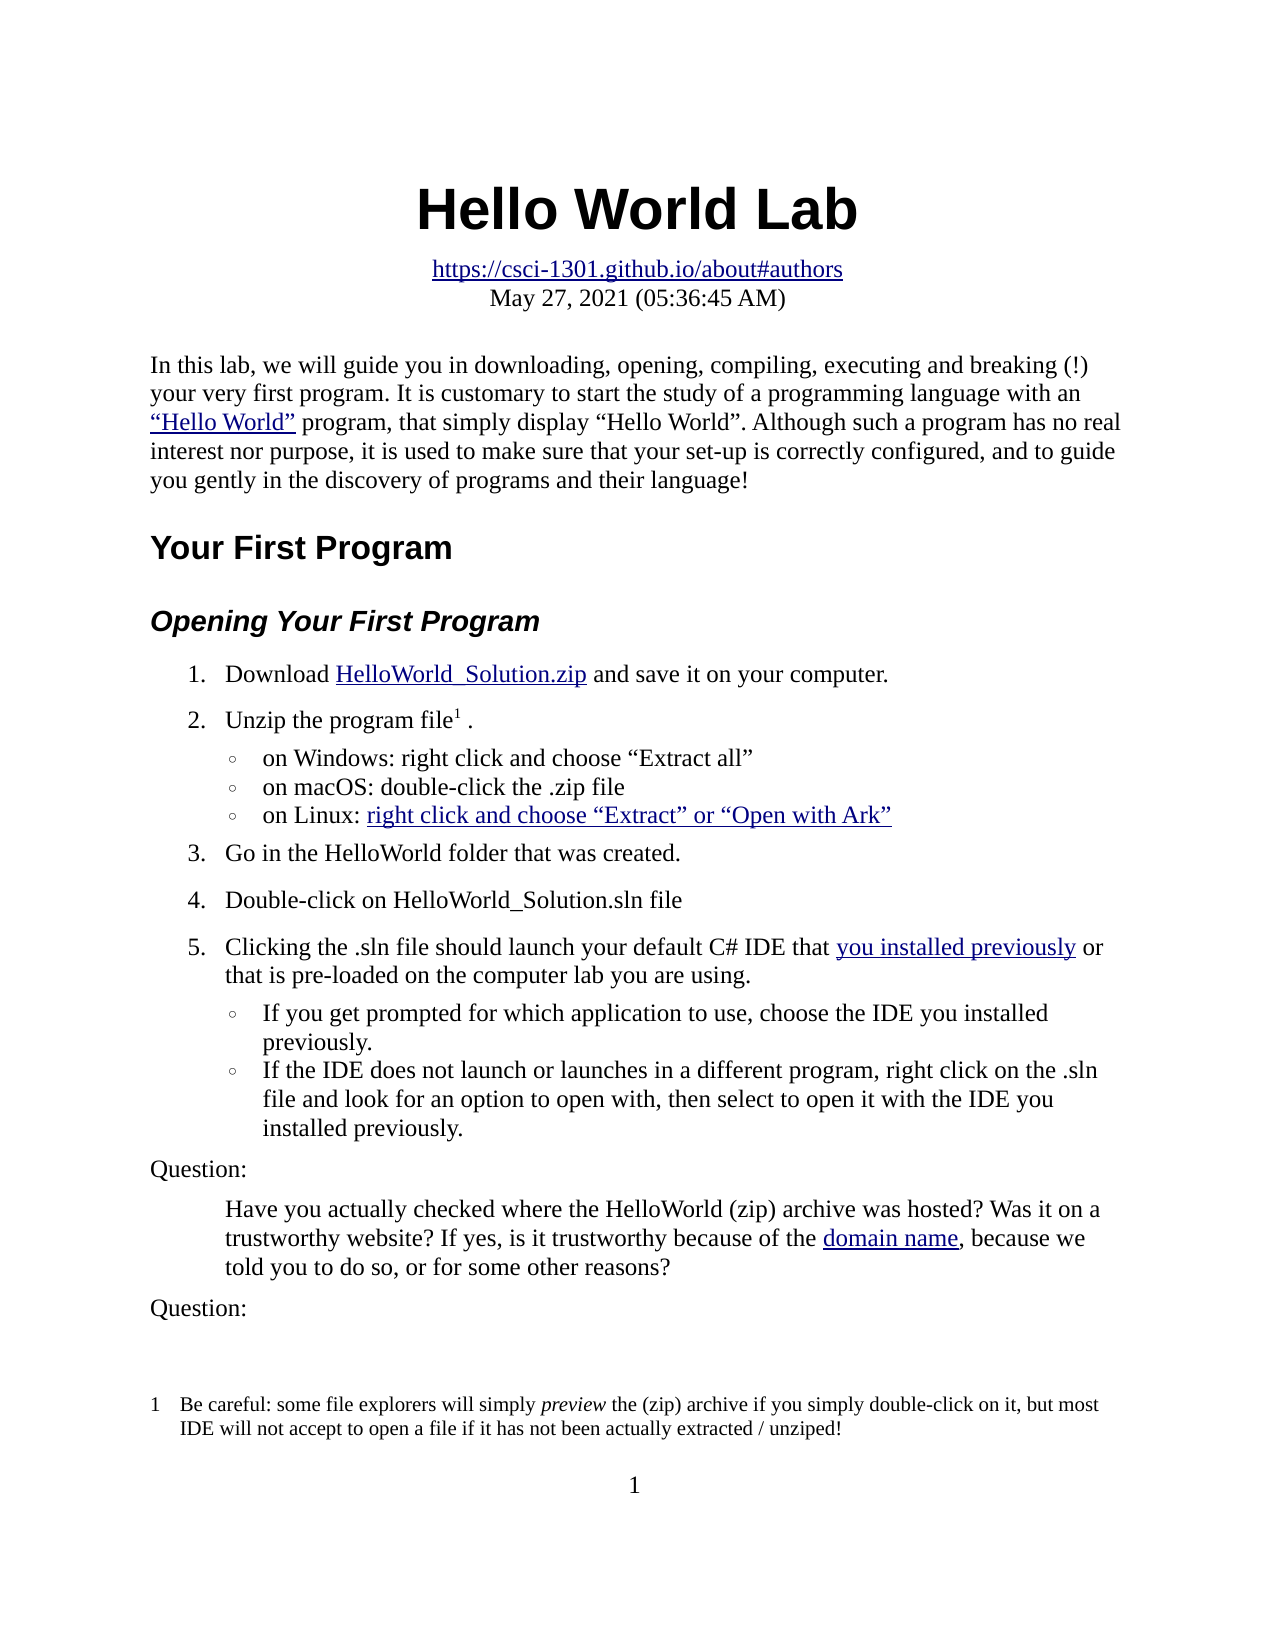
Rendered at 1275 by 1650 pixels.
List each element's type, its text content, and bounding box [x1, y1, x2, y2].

text In this lab, we will guide you in downloading, opening, compiling, executing and breaking (!) your very first program. It is customary to start the study of a programming language with an “Hello World” program, that simply display “Hello World”. Although such a program has no real interest nor purpose, it is used to make sure that your set-up is correctly configured, and to guide you gently in the discovery of programs and their language! [150, 350, 1125, 493]
list Unzip the program file . [187, 705, 1125, 734]
text May 27, 2021 (05:36:45 AM) [150, 283, 1125, 312]
list Double-click on HelloWorld_Solution.sln file [187, 885, 1125, 914]
list on Windows: right click and choose “Extract all” [225, 743, 1125, 772]
list If the IDE does not launch or launches in a different program, right click on the .sln file and look for an option to open with, then select to open it with the IDE you installed previously. [225, 1056, 1125, 1142]
list Be careful: some file explorers will simply preview the (zip) archive if you simply double-click on it, but most IDE will not accept to open a file if it has not been actually extracted / unziped! [150, 1392, 1125, 1440]
subtitle Opening Your First Program [150, 604, 1125, 637]
subtitle Your First Program [150, 527, 1125, 566]
list Go in the HelloWorld folder that was created. [187, 838, 1125, 867]
text Have you actually checked where the HelloWorld (zip) archive was hosted? Was it on a trustworthy website? If yes, is it trustworthy because of the domain name, because we told you to do so, or for some other reasons? [225, 1194, 1125, 1281]
list Download HelloWorld_Solution.zip and save it on your computer. [187, 659, 1125, 687]
list on macOS: double-click the .zip file [225, 772, 1125, 801]
text Question: [150, 1154, 1125, 1182]
list on Linux: right click and choose “Extract” or “Open with Ark” [225, 801, 1125, 829]
text Question: [150, 1293, 1125, 1321]
title Hello World Lab [150, 175, 1125, 242]
text https://csci-1301.github.io/about#authors [150, 254, 1125, 283]
list Clicking the .sln file should launch your default C# IDE that you installed previously or that is pre-loaded on the computer lab you are using. [187, 932, 1125, 989]
list If you get prompted for which application to use, choose the IDE you installed previously. [225, 998, 1125, 1056]
